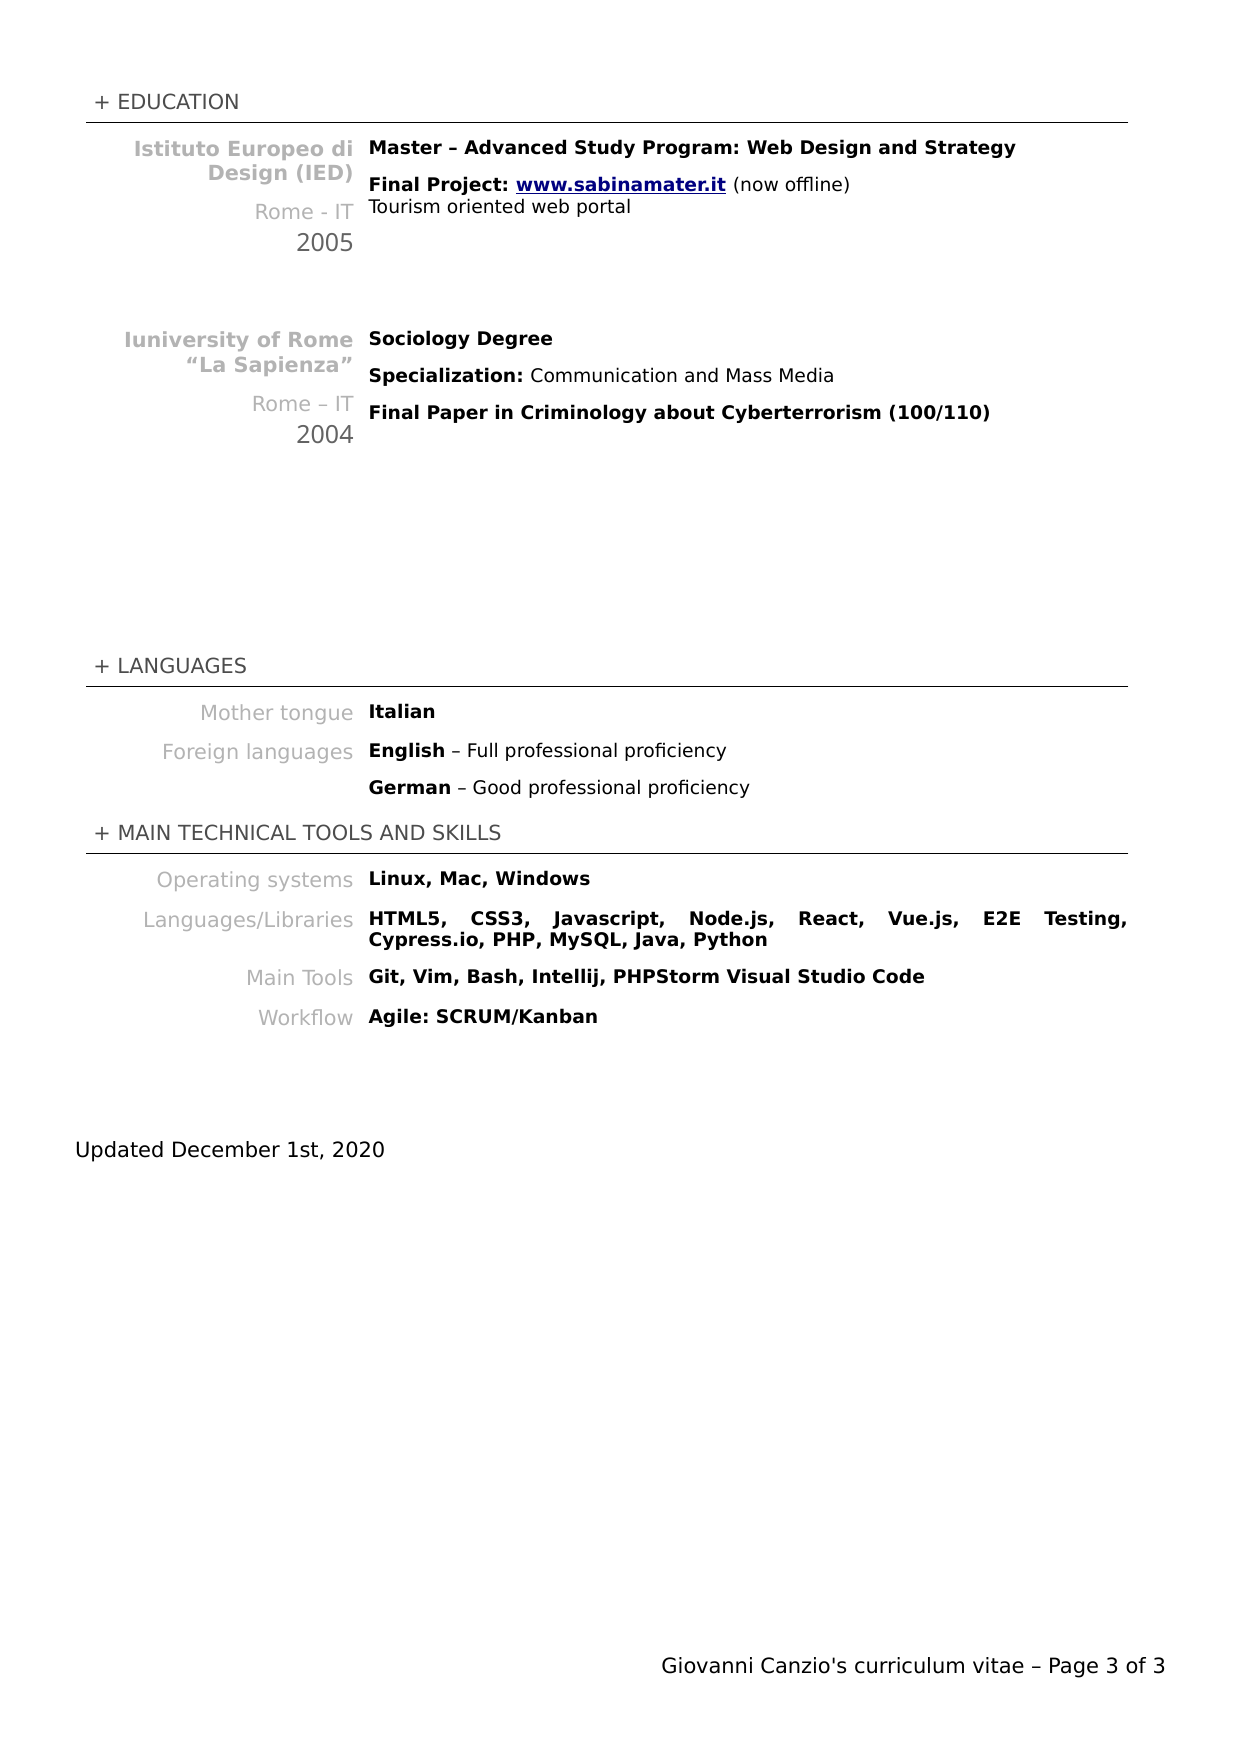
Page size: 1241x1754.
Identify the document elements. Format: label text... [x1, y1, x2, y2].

table_cell Languages/Libraries [78, 900, 361, 959]
table_cell Main Tools [78, 959, 361, 998]
table_cell Italian [361, 694, 1136, 733]
table_cell + LANGUAGES [78, 639, 1136, 693]
table_cell + MAIN TECHNICAL TOOLS AND SKILLS [78, 806, 1136, 861]
table_cell English – Full professional proficiency German – Good professional proficiency [361, 733, 1136, 806]
table_cell Operating systems [78, 861, 361, 900]
text Updated December 1st, 2020 [75, 1138, 1166, 1162]
table_cell HTML5, CSS3, Javascript, Node.js, React, Vue.js, E2E Testing, Cypress.io, PHP, MySQL, Java, Python [361, 900, 1136, 959]
table_cell Iuniversity of Rome “La Sapienza” Rome – IT 2004 [78, 321, 361, 639]
table_cell Workflow [78, 998, 361, 1084]
table_cell Git, Vim, Bash, Intellij, PHPStorm Visual Studio Code [361, 959, 1136, 998]
table_cell Mother tongue [78, 694, 361, 733]
table_cell Foreign languages [78, 733, 361, 806]
table_cell Sociology Degree Specialization: Communication and Mass Media Final Paper in Criminology about Cyberterrorism (100/110) [361, 321, 1136, 639]
table_cell + EDUCATION [78, 75, 1136, 129]
table_cell Master – Advanced Study Program: Web Design and Strategy Final Project: www.sabinamater.it (now offline) Tourism oriented web portal [361, 129, 1136, 321]
table_cell Agile: SCRUM/Kanban [361, 998, 1136, 1084]
table_cell Istituto Europeo di Design (IED) Rome - IT 2005 [78, 129, 361, 321]
table_cell Linux, Mac, Windows [361, 861, 1136, 900]
